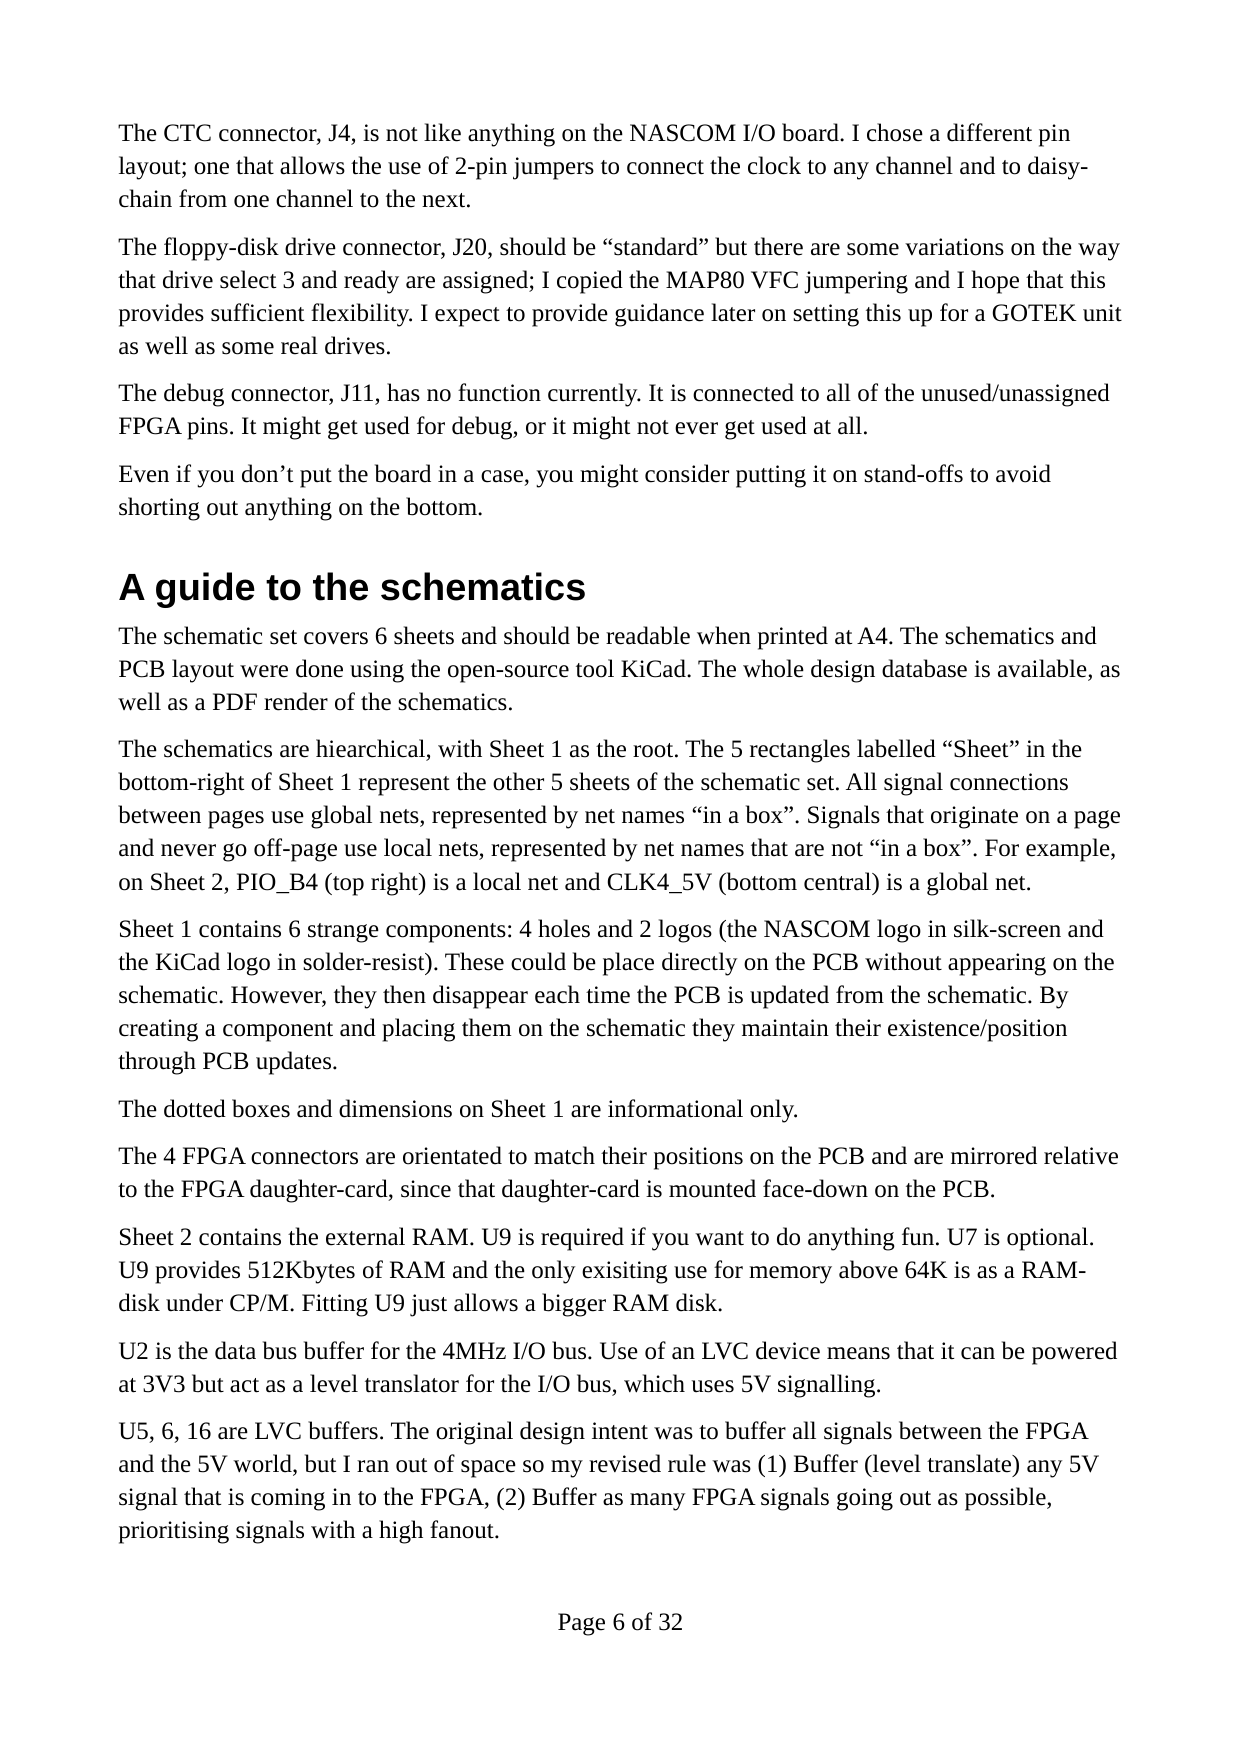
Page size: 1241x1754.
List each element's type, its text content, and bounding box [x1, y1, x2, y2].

text U2 is the data bus buffer for the 4MHz I/O bus. Use of an LVC device means that it can be powered at 3V3 but act as a level translator for the I/O bus, which uses 5V signalling. [118, 1336, 1122, 1397]
text The schematics are hiearchical, with Sheet 1 as the root. The 5 rectangles labelled “Sheet” in the bottom-right of Sheet 1 represent the other 5 sheets of the schematic set. All signal connections between pages use global nets, represented by net names “in a box”. Signals that originate on a page and never go off-page use local nets, represented by net names that are not “in a box”. For example, on Sheet 2, PIO_B4 (top right) is a local net and CLK4_5V (bottom central) is a global net. [118, 734, 1122, 895]
text The floppy-disk drive connector, J20, should be “standard” but there are some variations on the way that drive select 3 and ready are assigned; I copied the MAP80 VFC jumpering and I hope that this provides sufficient flexibility. I expect to provide guidance later on setting this up for a GOTEK unit as well as some real drives. [118, 232, 1122, 359]
text The debug connector, J11, has no function currently. It is connected to all of the unused/unassigned FPGA pins. It might get used for debug, or it might not ever get used at all. [118, 378, 1122, 440]
subtitle A guide to the schematics [118, 565, 1122, 608]
text Sheet 1 contains 6 strange components: 4 holes and 2 logos (the NASCOM logo in silk-screen and the KiCad logo in solder-resist). These could be place directly on the PCB without appearing on the schematic. However, they then disappear each time the PCB is updated from the schematic. By creating a component and placing them on the schematic they maintain their existence/position through PCB updates. [118, 914, 1122, 1075]
text Even if you don’t put the board in a case, you might consider putting it on stand-offs to avoid shorting out anything on the bottom. [118, 459, 1122, 521]
text The dotted boxes and dimensions on Sheet 1 are informational only. [118, 1094, 1122, 1123]
text Sheet 2 contains the external RAM. U9 is required if you want to do anything fun. U7 is optional. U9 provides 512Kbytes of RAM and the only exisiting use for memory above 64K is as a RAM-disk under CP/M. Fitting U9 just allows a bigger RAM disk. [118, 1222, 1122, 1317]
text The CTC connector, J4, is not like anything on the NASCOM I/O board. I chose a different pin layout; one that allows the use of 2-pin jumpers to connect the clock to any channel and to daisy-chain from one channel to the next. [118, 118, 1122, 213]
text U5, 6, 16 are LVC buffers. The original design intent was to buffer all signals between the FPGA and the 5V world, but I ran out of space so my revised rule was (1) Buffer (level translate) any 5V signal that is coming in to the FPGA, (2) Buffer as many FPGA signals going out as possible, prioritising signals with a high fanout. [118, 1416, 1122, 1544]
text The 4 FPGA connectors are orientated to match their positions on the PCB and are mirrored relative to the FPGA daughter-card, since that daughter-card is mounted face-down on the PCB. [118, 1141, 1122, 1203]
text The schematic set covers 6 sheets and should be readable when printed at A4. The schematics and PCB layout were done using the open-source tool KiCad. The whole design database is available, as well as a PDF render of the schematics. [118, 621, 1122, 716]
